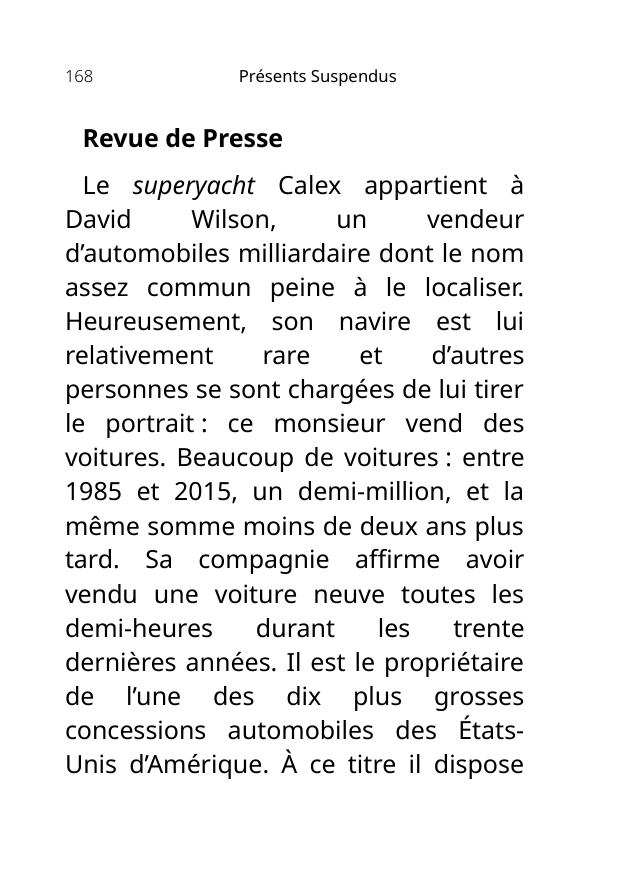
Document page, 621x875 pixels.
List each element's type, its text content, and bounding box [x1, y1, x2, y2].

subtitle Revue de Presse [65, 121, 524, 155]
text Le superyacht Calex appartient à David Wilson, un vendeur d’automobiles milliardaire dont le nom assez commun peine à le localiser. Heureusement, son navire est lui relativement rare et d’autres personnes se sont chargées de lui tirer le portrait : ce monsieur vend des voitures. Beaucoup de voitures : entre 1985 et 2015, un demi-million, et la même somme moins de deux ans plus tard. Sa compagnie affirme avoir vendu une voiture neuve toutes les demi-heures durant les trente dernières années. Il est le propriétaire de l’une des dix plus grosses concessions automobiles des États-Unis d’Amérique. À ce titre il dispose [65, 167, 524, 781]
